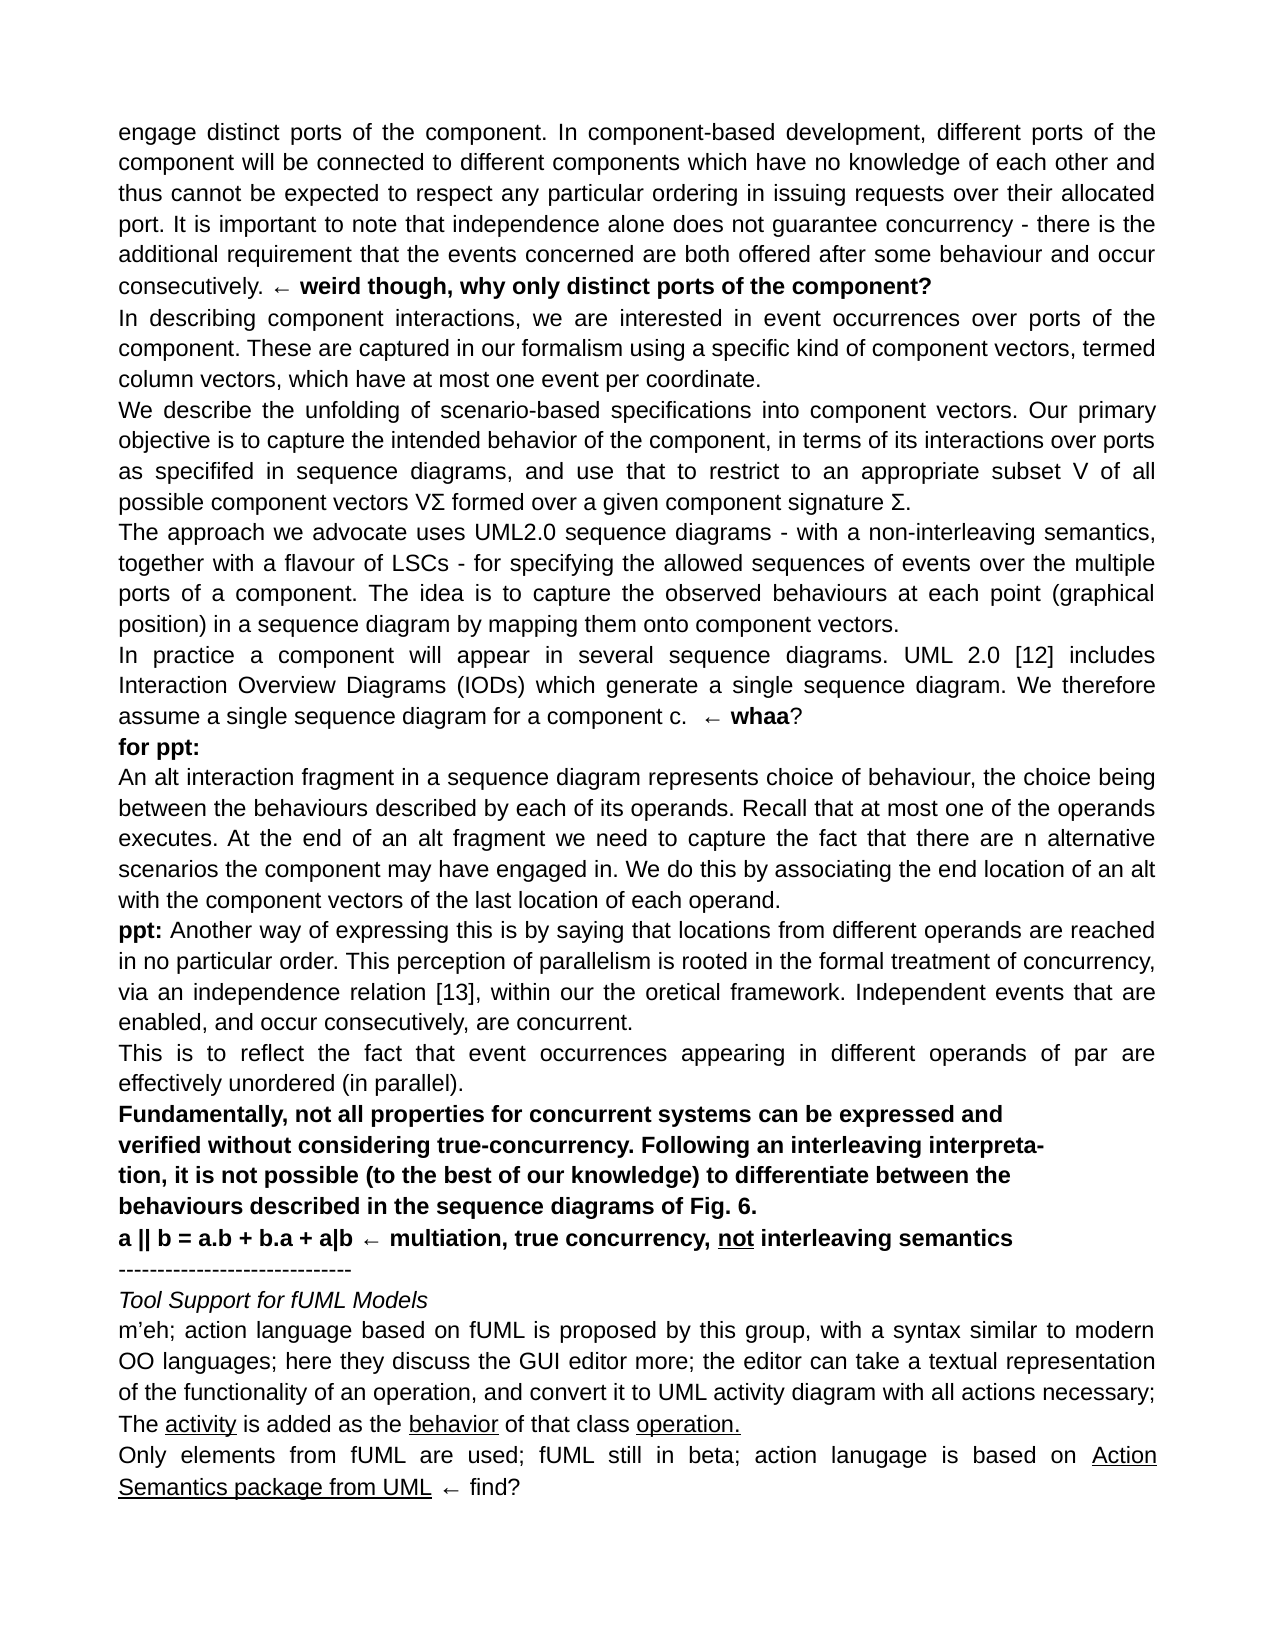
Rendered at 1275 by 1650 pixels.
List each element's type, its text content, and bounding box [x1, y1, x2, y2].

text engage distinct ports of the component. In component-based development, different ports of the component will be connected to different components which have no knowledge of each other and thus cannot be expected to respect any particular ordering in issuing requests over their allocated port. It is important to note that independence alone does not guarantee concurrency - there is the additional requirement that the events concerned are both offered after some behaviour and occur consecutively. ← weird though, why only distinct ports of the component? [118, 118, 1157, 300]
text This is to reflect the fact that event occurrences appearing in different operands of par are effectively unordered (in parallel). [118, 1039, 1157, 1097]
text m’eh; action language based on fUML is proposed by this group, with a syntax similar to modern OO languages; here they discuss the GUI editor more; the editor can take a textual representation of the functionality of an operation, and convert it to UML activity diagram with all actions necessary; The activity is added as the behavior of that class operation. [118, 1317, 1157, 1438]
text Tool Support for fUML Models [118, 1286, 1157, 1313]
text behaviours described in the sequence diagrams of Fig. 6. [118, 1192, 1157, 1219]
text ppt: Another way of expressing this is by saying that locations from different operands are reached in no particular order. This perception of parallelism is rooted in the formal treatment of concurrency, via an independence relation [13], within our the oretical framework. Independent events that are enabled, and occur consecutively, are concurrent. [118, 917, 1157, 1035]
text In describing component interactions, we are interested in event occurrences over ports of the component. These are captured in our formalism using a specific kind of component vectors, termed column vectors, which have at most one event per coordinate. [118, 304, 1157, 392]
text for ppt: [118, 733, 1157, 760]
text We describe the unfolding of scenario-based specifications into component vectors. Our primary objective is to capture the intended behavior of the component, in terms of its interactions over ports as specififed in sequence diagrams, and use that to restrict to an appropriate subset V of all possible component vectors VΣ formed over a given component signature Σ. [118, 396, 1157, 515]
text verified without considering true-concurrency. Following an interleaving interpreta- [118, 1131, 1157, 1158]
text In practice a component will appear in several sequence diagrams. UML 2.0 [12] includes Interaction Overview Diagrams (IODs) which generate a single sequence diagram. We therefore assume a single sequence diagram for a component c. ← whaa? [118, 641, 1157, 729]
text The approach we advocate uses UML2.0 sequence diagrams - with a non-interleaving semantics, together with a flavour of LSCs - for specifying the allowed sequences of events over the multiple ports of a component. The idea is to capture the observed behaviours at each point (graphical position) in a sequence diagram by mapping them onto component vectors. [118, 518, 1157, 637]
text a || b = a.b + b.a + a|b ← multiation, true concurrency, not interleaving semantics [118, 1223, 1157, 1252]
text Fundamentally, not all properties for concurrent systems can be expressed and [118, 1100, 1157, 1127]
text Only elements from fUML are used; fUML still in beta; action lanugage is based on Action Semantics package from UML ← find? [118, 1442, 1157, 1501]
text ------------------------------ [118, 1256, 1157, 1282]
text tion, it is not possible (to the best of our knowledge) to differentiate between the [118, 1162, 1157, 1188]
text An alt interaction fragment in a sequence diagram represents choice of behaviour, the choice being between the behaviours described by each of its operands. Recall that at most one of the operands executes. At the end of an alt fragment we need to capture the fact that there are n alternative scenarios the component may have engaged in. We do this by associating the end location of an alt with the component vectors of the last location of each operand. [118, 763, 1157, 913]
